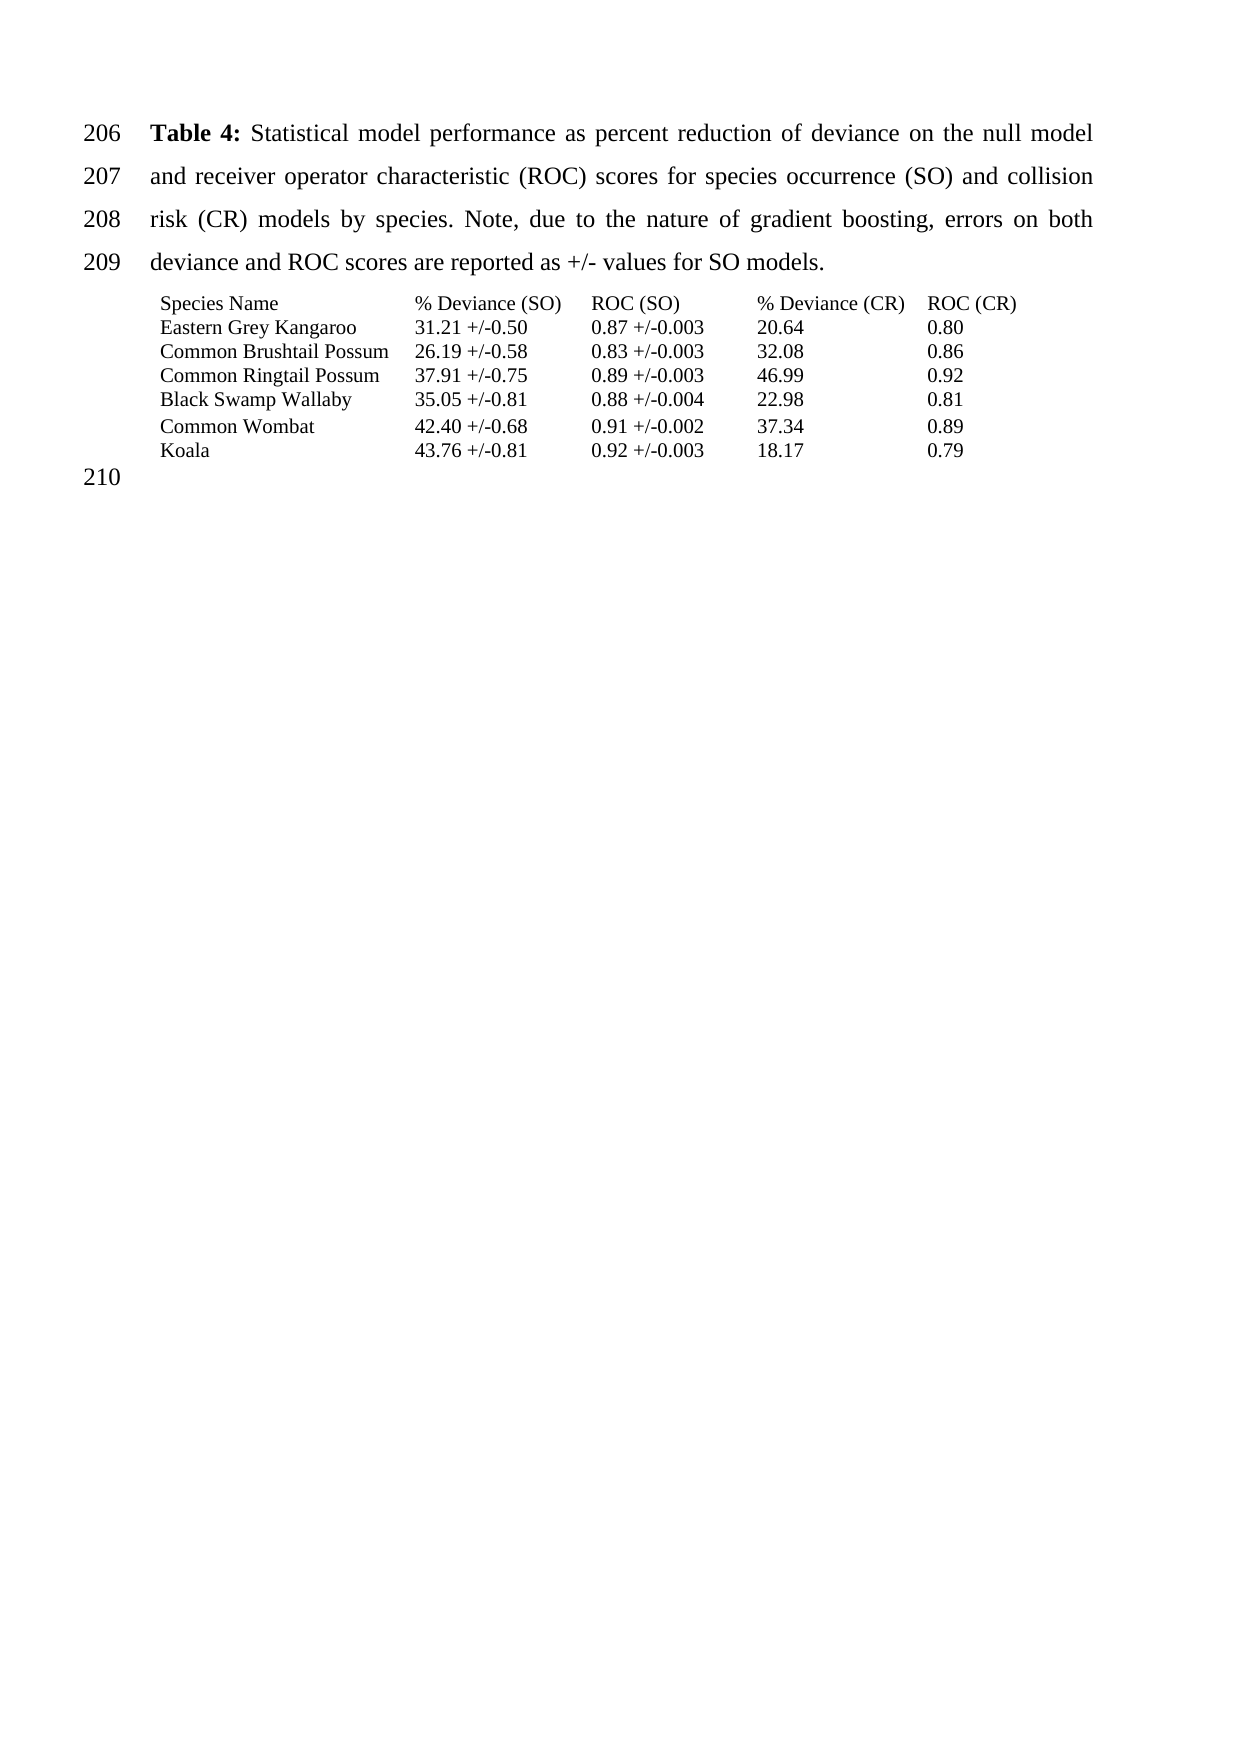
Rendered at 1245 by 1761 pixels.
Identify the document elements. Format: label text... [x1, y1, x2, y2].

table_cell 43.76 +/-0.81 [405, 438, 581, 462]
table_cell Eastern Grey Kangaroo [150, 315, 404, 339]
table_cell Koala [150, 438, 404, 462]
table_cell 20.64 [747, 315, 917, 339]
table_cell 46.99 [747, 363, 917, 387]
text Table 4: Statistical model performance as percent reduction of deviance on the null model and receiver operator characteristic (ROC) scores for species occurrence (SO) and collision risk (CR) models by species. Note, due to the nature of gradient boosting, errors on both deviance and ROC scores are reported as +/- values for SO models. [150, 118, 1095, 276]
table_cell 42.40 +/-0.68 [405, 414, 581, 438]
table_cell Common Ringtail Possum [150, 363, 404, 387]
table_cell 0.89 +/-0.003 [581, 363, 747, 387]
table_header Species Name [150, 291, 404, 315]
table_cell 0.87 +/-0.003 [581, 315, 747, 339]
table_header % Deviance (SO) [405, 291, 581, 315]
table_cell 22.98 [747, 387, 917, 414]
table_cell 0.80 [917, 315, 1095, 339]
table_cell 0.86 [917, 339, 1095, 363]
table_header ROC (SO) [581, 291, 747, 315]
table_header % Deviance (CR) [747, 291, 917, 315]
table_cell 0.79 [917, 438, 1095, 462]
table_cell 37.91 +/-0.75 [405, 363, 581, 387]
table_cell 35.05 +/-0.81 [405, 387, 581, 414]
table_cell Black Swamp Wallaby [150, 387, 404, 414]
table_header ROC (CR) [917, 291, 1095, 315]
table_cell 0.91 +/-0.002 [581, 414, 747, 438]
table_cell 0.81 [917, 387, 1095, 414]
table_cell 26.19 +/-0.58 [405, 339, 581, 363]
table_cell 18.17 [747, 438, 917, 462]
table_cell 32.08 [747, 339, 917, 363]
table_cell Common Brushtail Possum [150, 339, 404, 363]
table_cell 0.88 +/-0.004 [581, 387, 747, 414]
table_cell Common Wombat [150, 414, 404, 438]
table_cell 0.92 +/-0.003 [581, 438, 747, 462]
table_cell 0.89 [917, 414, 1095, 438]
table_cell 0.83 +/-0.003 [581, 339, 747, 363]
table_cell 31.21 +/-0.50 [405, 315, 581, 339]
table_cell 0.92 [917, 363, 1095, 387]
table_cell 37.34 [747, 414, 917, 438]
